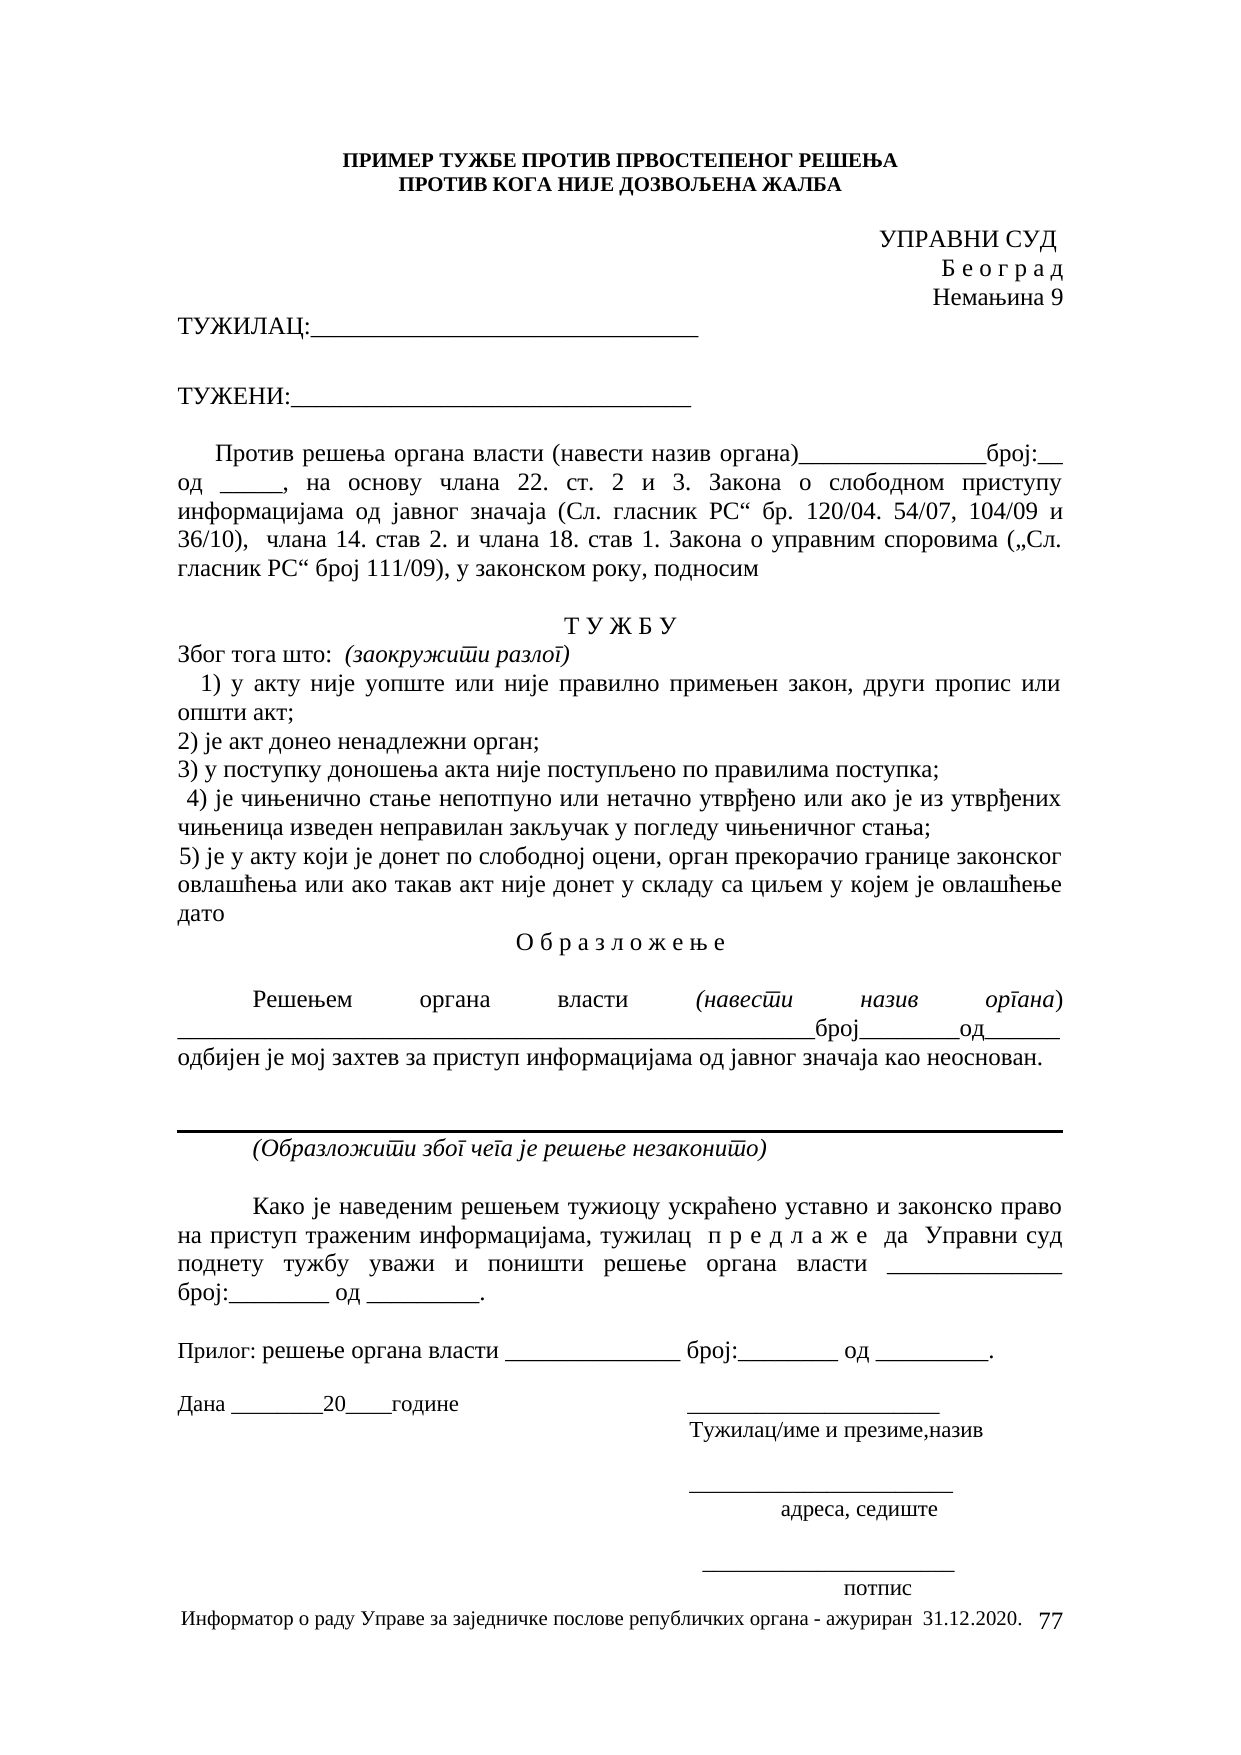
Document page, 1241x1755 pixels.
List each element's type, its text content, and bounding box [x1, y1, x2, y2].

text 2) је акт донео ненадлежни орган; [140, 726, 1063, 754]
text ТУЖЕНИ:________________________________ [177, 381, 1063, 409]
text Тужилац/име и презиме,назив [215, 1416, 1063, 1443]
text УПРАВНИ СУД [177, 224, 1063, 253]
text 5) је у акту који је донет по слободној оцени, орган прекорачио границе законског овлашћења или ако такав акт није донет у складу са циљем у којем је овлашћење дато [140, 841, 1063, 927]
text адреса, седиште [215, 1495, 1063, 1522]
text Дана ________20____године ______________________ [177, 1390, 1063, 1416]
text Како је наведеним решењем тужиоцу ускраћено уставно и законско право на приступ траженим информацијама, тужилац п р е д л а ж е да Управни суд поднету тужбу уважи и поништи решење органа власти ______________ број:________ од _________. [177, 1191, 1063, 1306]
text Немањина 9 [215, 282, 1063, 311]
text Прилог: решење органа власти ______________ број:________ од _________. [177, 1335, 1063, 1363]
text 1) у акту није уопште или није правилно примењен закон, други пропис или општи акт; [140, 668, 1063, 726]
text (Образложити због чега је решење незаконито) [177, 1133, 1063, 1162]
text О б р а з л о ж е њ е [177, 927, 1063, 956]
text 4) је чињенично стање непотпуно или нетачно утврђено или ако је из утврђених чињеница изведен неправилан закључак у погледу чињеничног стања; [140, 783, 1063, 841]
text Решењем органа власти (навести назив органа) ___________________________________________________број________од______ одбијен је мој захтев за приступ информацијама од јавног значаја као неоснован. [177, 984, 1063, 1071]
text ______________________ [702, 1522, 1063, 1574]
text Због тога што: (заокружити разлог) [140, 639, 1063, 668]
text ТУЖИЛАЦ:_______________________________ [177, 311, 1063, 339]
text ПРОТИВ КОГА НИЈЕ ДОЗВОЉЕНА ЖАЛБА [177, 172, 1063, 196]
text потпис [215, 1574, 1063, 1601]
text Т У Ж Б У [177, 611, 1063, 639]
text ПРИМЕР ТУЖБЕ ПРОТИВ ПРВОСТЕПЕНОГ РЕШЕЊА [177, 148, 1063, 172]
text _______________________ [215, 1469, 1063, 1495]
text 3) у поступку доношења акта није поступљено по правилима поступка; [140, 754, 1063, 783]
text Против решења органа власти (навести назив органа)_______________број:__ од _____, на основу члана 22. ст. 2 и 3. Закона о слободном приступу информацијама од јавног значаја (Сл. гласник РС“ бр. 120/04. 54/07, 104/09 и 36/10), члана 14. став 2. и члана 18. став 1. Закона о управним споровима („Сл. гласник РС“ број 111/09), у законском року, подносим [177, 438, 1063, 582]
text Б е о г р а д [177, 253, 1063, 282]
